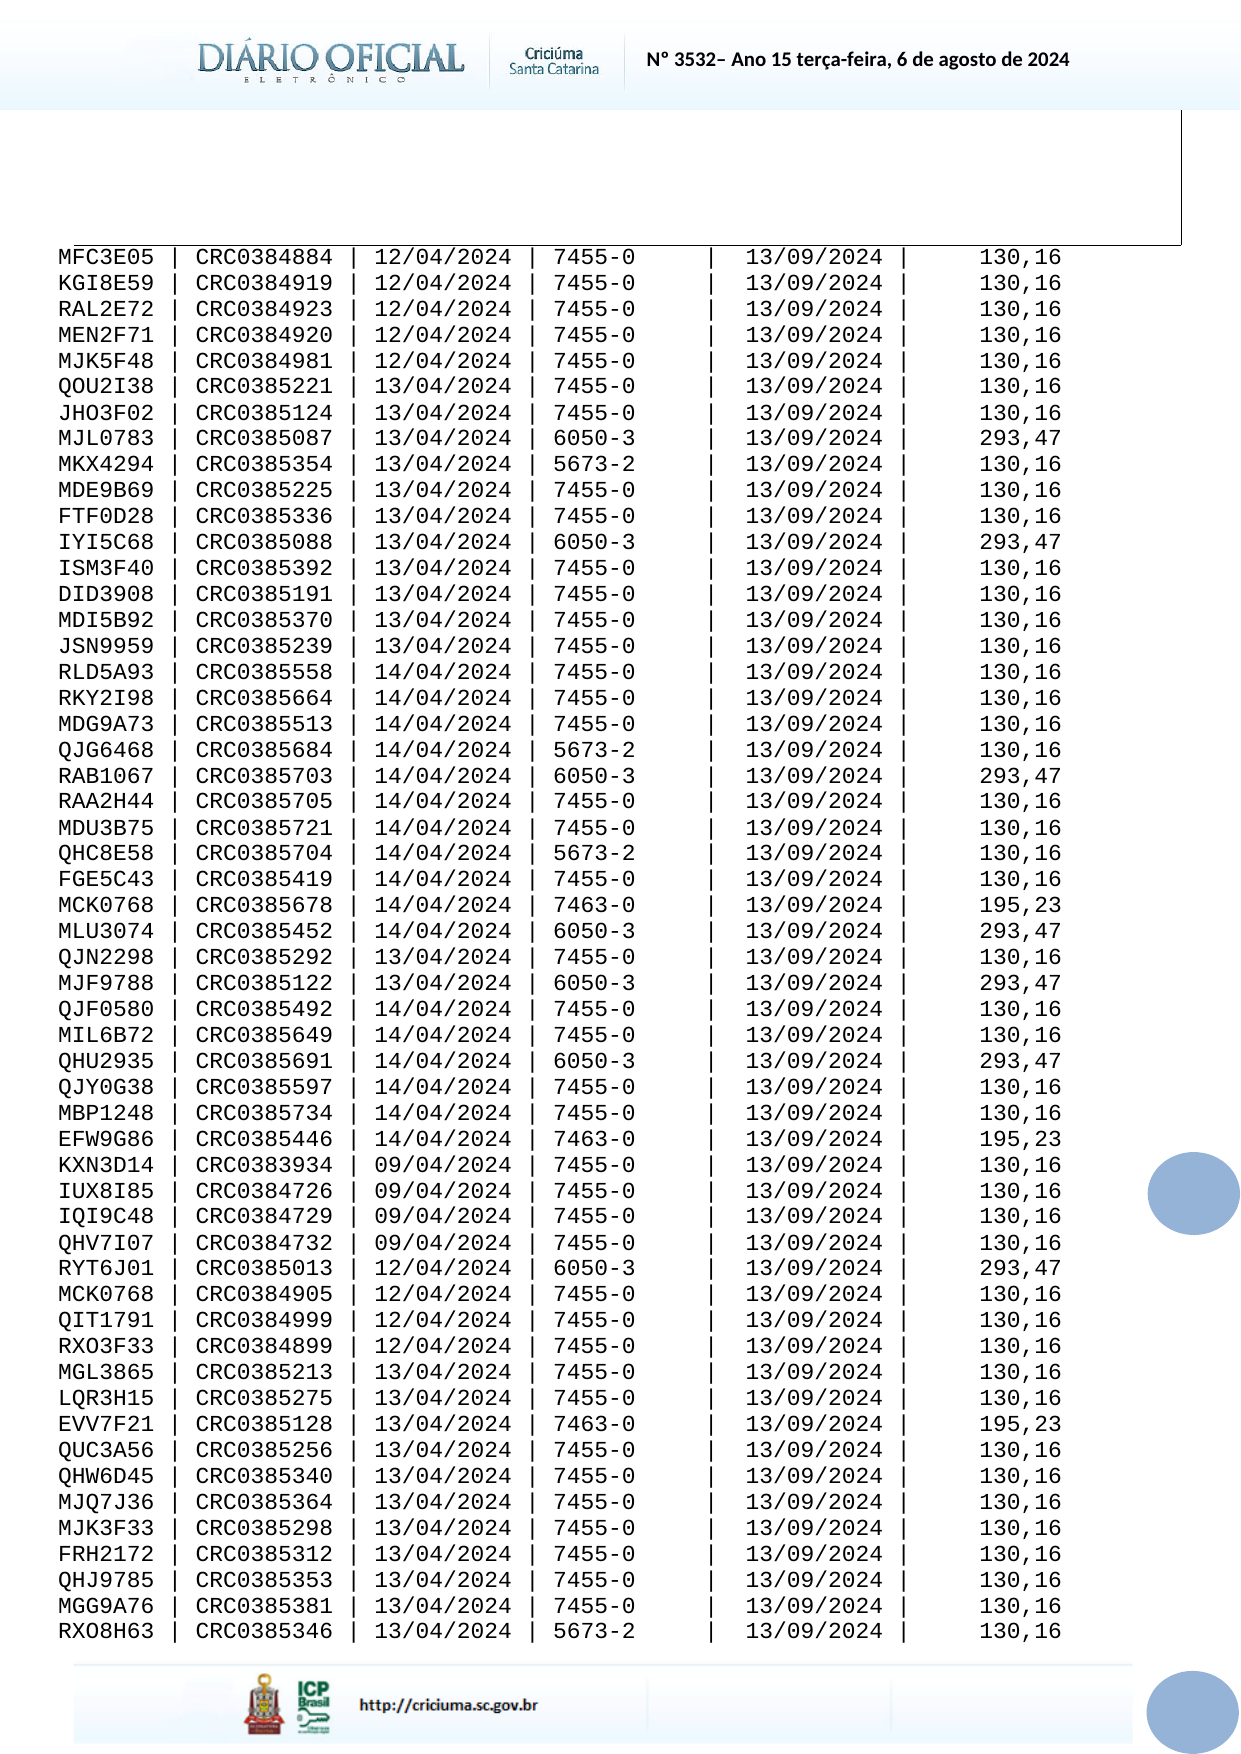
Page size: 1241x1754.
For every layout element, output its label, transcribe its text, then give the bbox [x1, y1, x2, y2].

text IUX8I85 | CRC0384726 | 09/04/2024 | 7455-0 | 13/09/2024 | 130,16 [44, 1179, 1150, 1205]
text QHU2935 | CRC0385691 | 14/04/2024 | 6050-3 | 13/09/2024 | 293,47 [44, 1049, 1181, 1075]
text MFC3E05 | CRC0384884 | 12/04/2024 | 7455-0 | 13/09/2024 | 130,16 [44, 245, 1181, 271]
text MBP1248 | CRC0385734 | 14/04/2024 | 7455-0 | 13/09/2024 | 130,16 [44, 1101, 1181, 1127]
text QJF0580 | CRC0385492 | 14/04/2024 | 7455-0 | 13/09/2024 | 130,16 [44, 997, 1181, 1023]
text QIT1791 | CRC0384999 | 12/04/2024 | 7455-0 | 13/09/2024 | 130,16 [44, 1309, 1181, 1334]
text QJY0G38 | CRC0385597 | 14/04/2024 | 7455-0 | 13/09/2024 | 130,16 [44, 1075, 1181, 1101]
text RKY2I98 | CRC0385664 | 14/04/2024 | 7455-0 | 13/09/2024 | 130,16 [44, 686, 1181, 712]
text MJF9788 | CRC0385122 | 13/04/2024 | 6050-3 | 13/09/2024 | 293,47 [44, 971, 1181, 997]
text QOU2I38 | CRC0385221 | 13/04/2024 | 7455-0 | 13/09/2024 | 130,16 [44, 375, 1181, 401]
text QUC3A56 | CRC0385256 | 13/04/2024 | 7455-0 | 13/09/2024 | 130,16 [44, 1438, 1181, 1464]
text MDG9A73 | CRC0385513 | 14/04/2024 | 7455-0 | 13/09/2024 | 130,16 [44, 712, 1181, 738]
text IYI5C68 | CRC0385088 | 13/04/2024 | 6050-3 | 13/09/2024 | 293,47 [44, 531, 1181, 556]
text MJQ7J36 | CRC0385364 | 13/04/2024 | 7455-0 | 13/09/2024 | 130,16 [44, 1490, 1181, 1516]
text QHV7I07 | CRC0384732 | 09/04/2024 | 7455-0 | 13/09/2024 | 130,16 [44, 1231, 1181, 1257]
text EVV7F21 | CRC0385128 | 13/04/2024 | 7463-0 | 13/09/2024 | 195,23 [44, 1412, 1181, 1438]
text FGE5C43 | CRC0385419 | 14/04/2024 | 7455-0 | 13/09/2024 | 130,16 [44, 868, 1181, 894]
text EFW9G86 | CRC0385446 | 14/04/2024 | 7463-0 | 13/09/2024 | 195,23 [44, 1127, 1181, 1153]
text QJN2298 | CRC0385292 | 13/04/2024 | 7455-0 | 13/09/2024 | 130,16 [44, 946, 1181, 971]
text KGI8E59 | CRC0384919 | 12/04/2024 | 7455-0 | 13/09/2024 | 130,16 [44, 271, 1181, 297]
text MGG9A76 | CRC0385381 | 13/04/2024 | 7455-0 | 13/09/2024 | 130,16 [44, 1594, 1181, 1620]
text MJK3F33 | CRC0385298 | 13/04/2024 | 7455-0 | 13/09/2024 | 130,16 [44, 1516, 1181, 1542]
text LQR3H15 | CRC0385275 | 13/04/2024 | 7455-0 | 13/09/2024 | 130,16 [44, 1386, 1181, 1412]
text RAB1067 | CRC0385703 | 14/04/2024 | 6050-3 | 13/09/2024 | 293,47 [44, 764, 1181, 790]
text QHC8E58 | CRC0385704 | 14/04/2024 | 5673-2 | 13/09/2024 | 130,16 [44, 842, 1181, 868]
text RYT6J01 | CRC0385013 | 12/04/2024 | 6050-3 | 13/09/2024 | 293,47 [44, 1257, 1181, 1283]
text MJL0783 | CRC0385087 | 13/04/2024 | 6050-3 | 13/09/2024 | 293,47 [44, 427, 1181, 453]
text MGL3865 | CRC0385213 | 13/04/2024 | 7455-0 | 13/09/2024 | 130,16 [44, 1361, 1181, 1386]
text RXO8H63 | CRC0385346 | 13/04/2024 | 5673-2 | 13/09/2024 | 130,16 [44, 1620, 1181, 1646]
text MJK5F48 | CRC0384981 | 12/04/2024 | 7455-0 | 13/09/2024 | 130,16 [44, 349, 1181, 375]
text JSN9959 | CRC0385239 | 13/04/2024 | 7455-0 | 13/09/2024 | 130,16 [44, 634, 1181, 660]
text DID3908 | CRC0385191 | 13/04/2024 | 7455-0 | 13/09/2024 | 130,16 [44, 582, 1181, 608]
text MLU3074 | CRC0385452 | 14/04/2024 | 6050-3 | 13/09/2024 | 293,47 [44, 919, 1181, 946]
text FRH2172 | CRC0385312 | 13/04/2024 | 7455-0 | 13/09/2024 | 130,16 [44, 1542, 1181, 1568]
text MCK0768 | CRC0385678 | 14/04/2024 | 7463-0 | 13/09/2024 | 195,23 [44, 894, 1181, 919]
text MCK0768 | CRC0384905 | 12/04/2024 | 7455-0 | 13/09/2024 | 130,16 [44, 1283, 1181, 1309]
text QHJ9785 | CRC0385353 | 13/04/2024 | 7455-0 | 13/09/2024 | 130,16 [44, 1568, 1181, 1594]
text MDE9B69 | CRC0385225 | 13/04/2024 | 7455-0 | 13/09/2024 | 130,16 [44, 479, 1181, 504]
text RLD5A93 | CRC0385558 | 14/04/2024 | 7455-0 | 13/09/2024 | 130,16 [44, 660, 1181, 686]
text RXO3F33 | CRC0384899 | 12/04/2024 | 7455-0 | 13/09/2024 | 130,16 [44, 1334, 1181, 1361]
text KXN3D14 | CRC0383934 | 09/04/2024 | 7455-0 | 13/09/2024 | 130,16 [44, 1153, 1180, 1179]
text FTF0D28 | CRC0385336 | 13/04/2024 | 7455-0 | 13/09/2024 | 130,16 [44, 504, 1181, 531]
text RAL2E72 | CRC0384923 | 12/04/2024 | 7455-0 | 13/09/2024 | 130,16 [44, 297, 1181, 323]
text IQI9C48 | CRC0384729 | 09/04/2024 | 7455-0 | 13/09/2024 | 130,16 [44, 1205, 1171, 1231]
text ISM3F40 | CRC0385392 | 13/04/2024 | 7455-0 | 13/09/2024 | 130,16 [44, 556, 1181, 582]
text MKX4294 | CRC0385354 | 13/04/2024 | 5673-2 | 13/09/2024 | 130,16 [44, 453, 1181, 479]
text MIL6B72 | CRC0385649 | 14/04/2024 | 7455-0 | 13/09/2024 | 130,16 [44, 1023, 1181, 1049]
text JHO3F02 | CRC0385124 | 13/04/2024 | 7455-0 | 13/09/2024 | 130,16 [44, 401, 1181, 427]
text QJG6468 | CRC0385684 | 14/04/2024 | 5673-2 | 13/09/2024 | 130,16 [44, 738, 1181, 764]
text QHW6D45 | CRC0385340 | 13/04/2024 | 7455-0 | 13/09/2024 | 130,16 [44, 1464, 1181, 1490]
text RAA2H44 | CRC0385705 | 14/04/2024 | 7455-0 | 13/09/2024 | 130,16 [44, 790, 1181, 816]
text MEN2F71 | CRC0384920 | 12/04/2024 | 7455-0 | 13/09/2024 | 130,16 [44, 323, 1181, 349]
text MDI5B92 | CRC0385370 | 13/04/2024 | 7455-0 | 13/09/2024 | 130,16 [44, 608, 1181, 634]
text MDU3B75 | CRC0385721 | 14/04/2024 | 7455-0 | 13/09/2024 | 130,16 [44, 816, 1181, 842]
